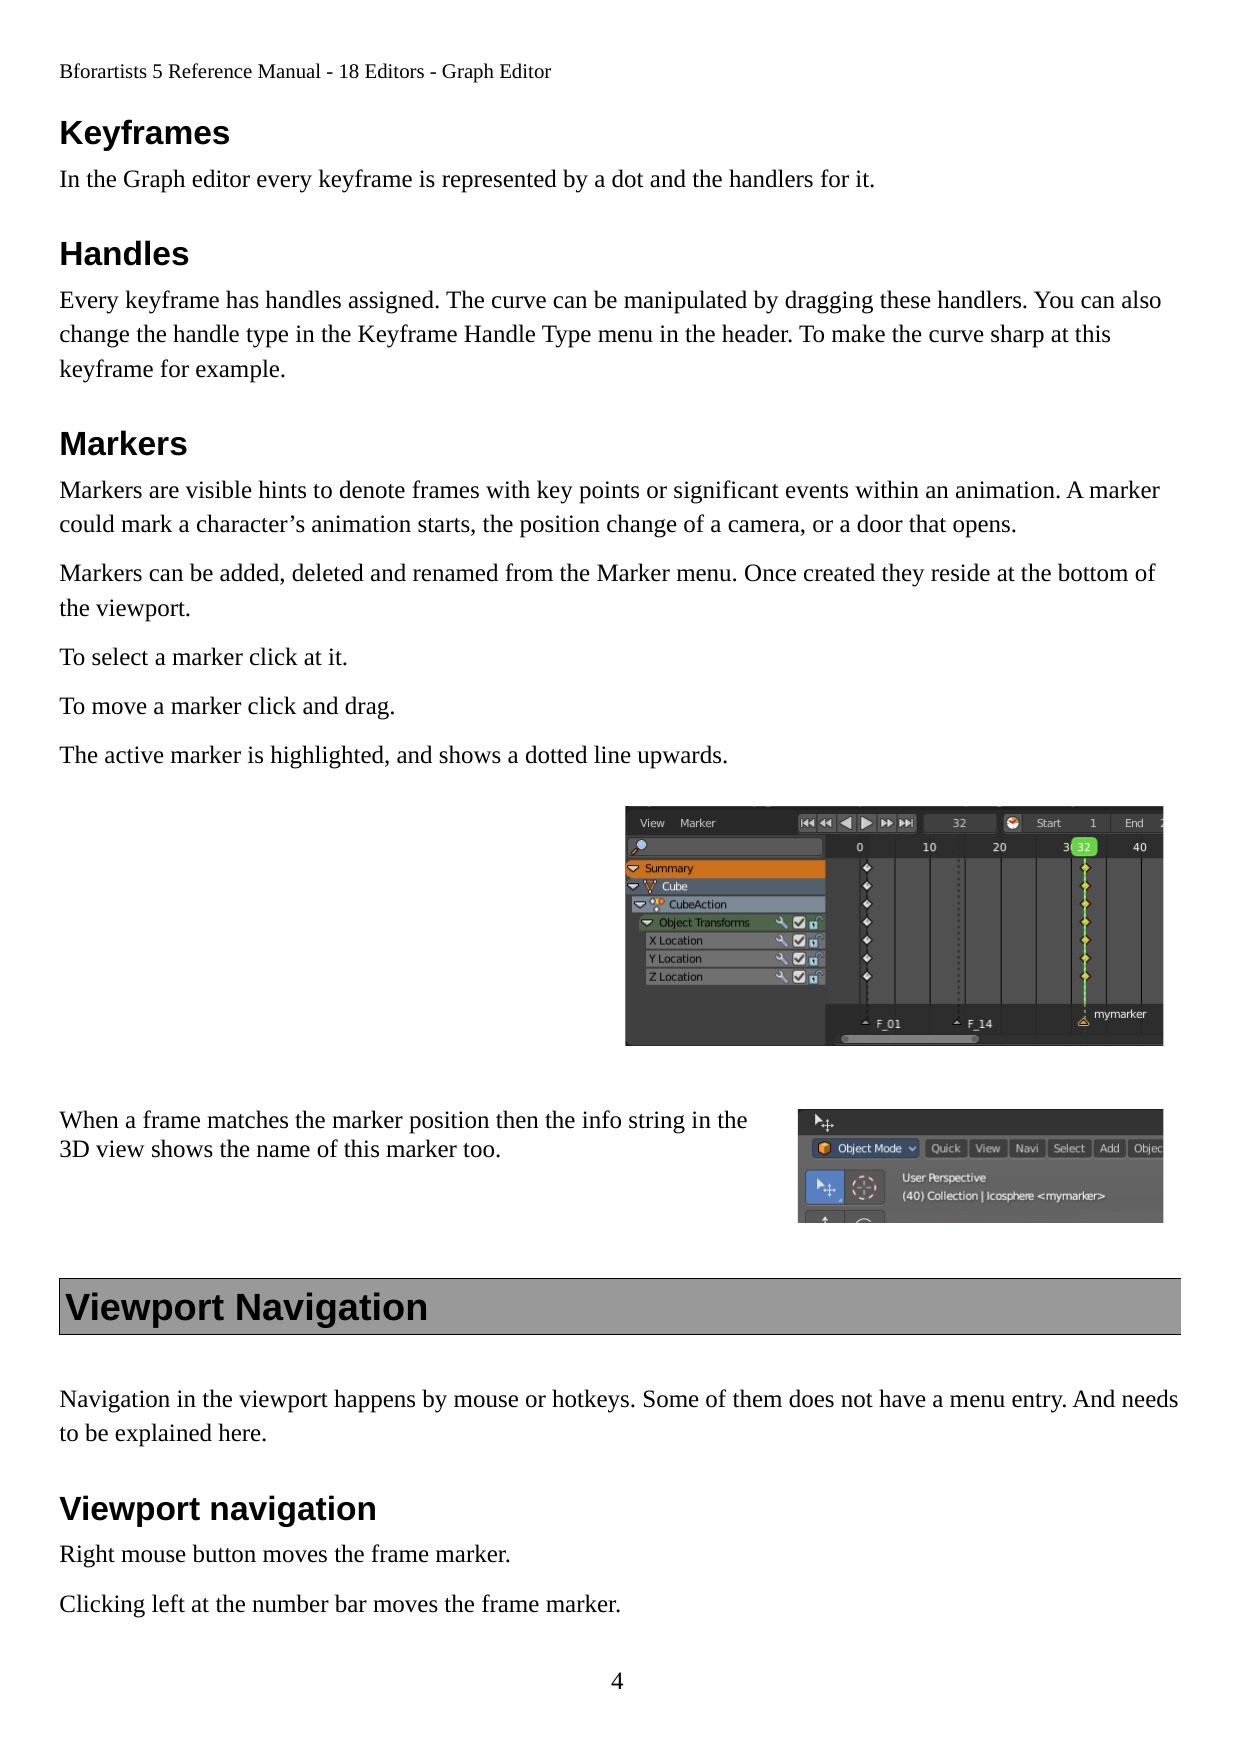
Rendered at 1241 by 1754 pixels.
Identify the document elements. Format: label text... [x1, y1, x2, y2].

text The active marker is highlighted, and shows a dotted line upwards. [59, 740, 1181, 769]
subtitle Markers [59, 424, 1181, 462]
text To select a marker click at it. [59, 642, 1181, 671]
text Every keyframe has handles assigned. The curve can be manipulated by dragging these handlers. You can also change the handle type in the Keyframe Handle Type menu in the header. To make the curve sharp at this keyframe for example. [59, 285, 1181, 382]
picture [797, 1109, 1164, 1223]
text Right mouse button moves the frame marker. [59, 1539, 1181, 1568]
subtitle Viewport navigation [59, 1488, 1181, 1527]
text To move a marker click and drag. [59, 691, 1181, 720]
text Markers can be added, deleted and renamed from the Marker menu. Once created they reside at the bottom of the viewport. [59, 558, 1181, 622]
table_header Viewport Navigation [60, 1279, 1181, 1334]
subtitle Handles [59, 234, 1181, 272]
text Navigation in the viewport happens by mouse or hotkeys. Some of them does not have a menu entry. And needs to be explained here. [59, 1384, 1181, 1447]
text When a frame matches the marker position then the info string in the 3D view shows the name of this marker too. [59, 1105, 1181, 1163]
picture [625, 806, 1164, 1046]
text Markers are visible hints to denote frames with key points or significant events within an animation. A marker could mark a character’s animation starts, the position change of a camera, or a door that opens. [59, 475, 1181, 538]
text Clicking left at the number bar moves the frame marker. [59, 1589, 1181, 1617]
subtitle Keyframes [59, 113, 1181, 151]
text In the Graph editor every keyframe is represented by a dot and the handlers for it. [59, 164, 1181, 192]
